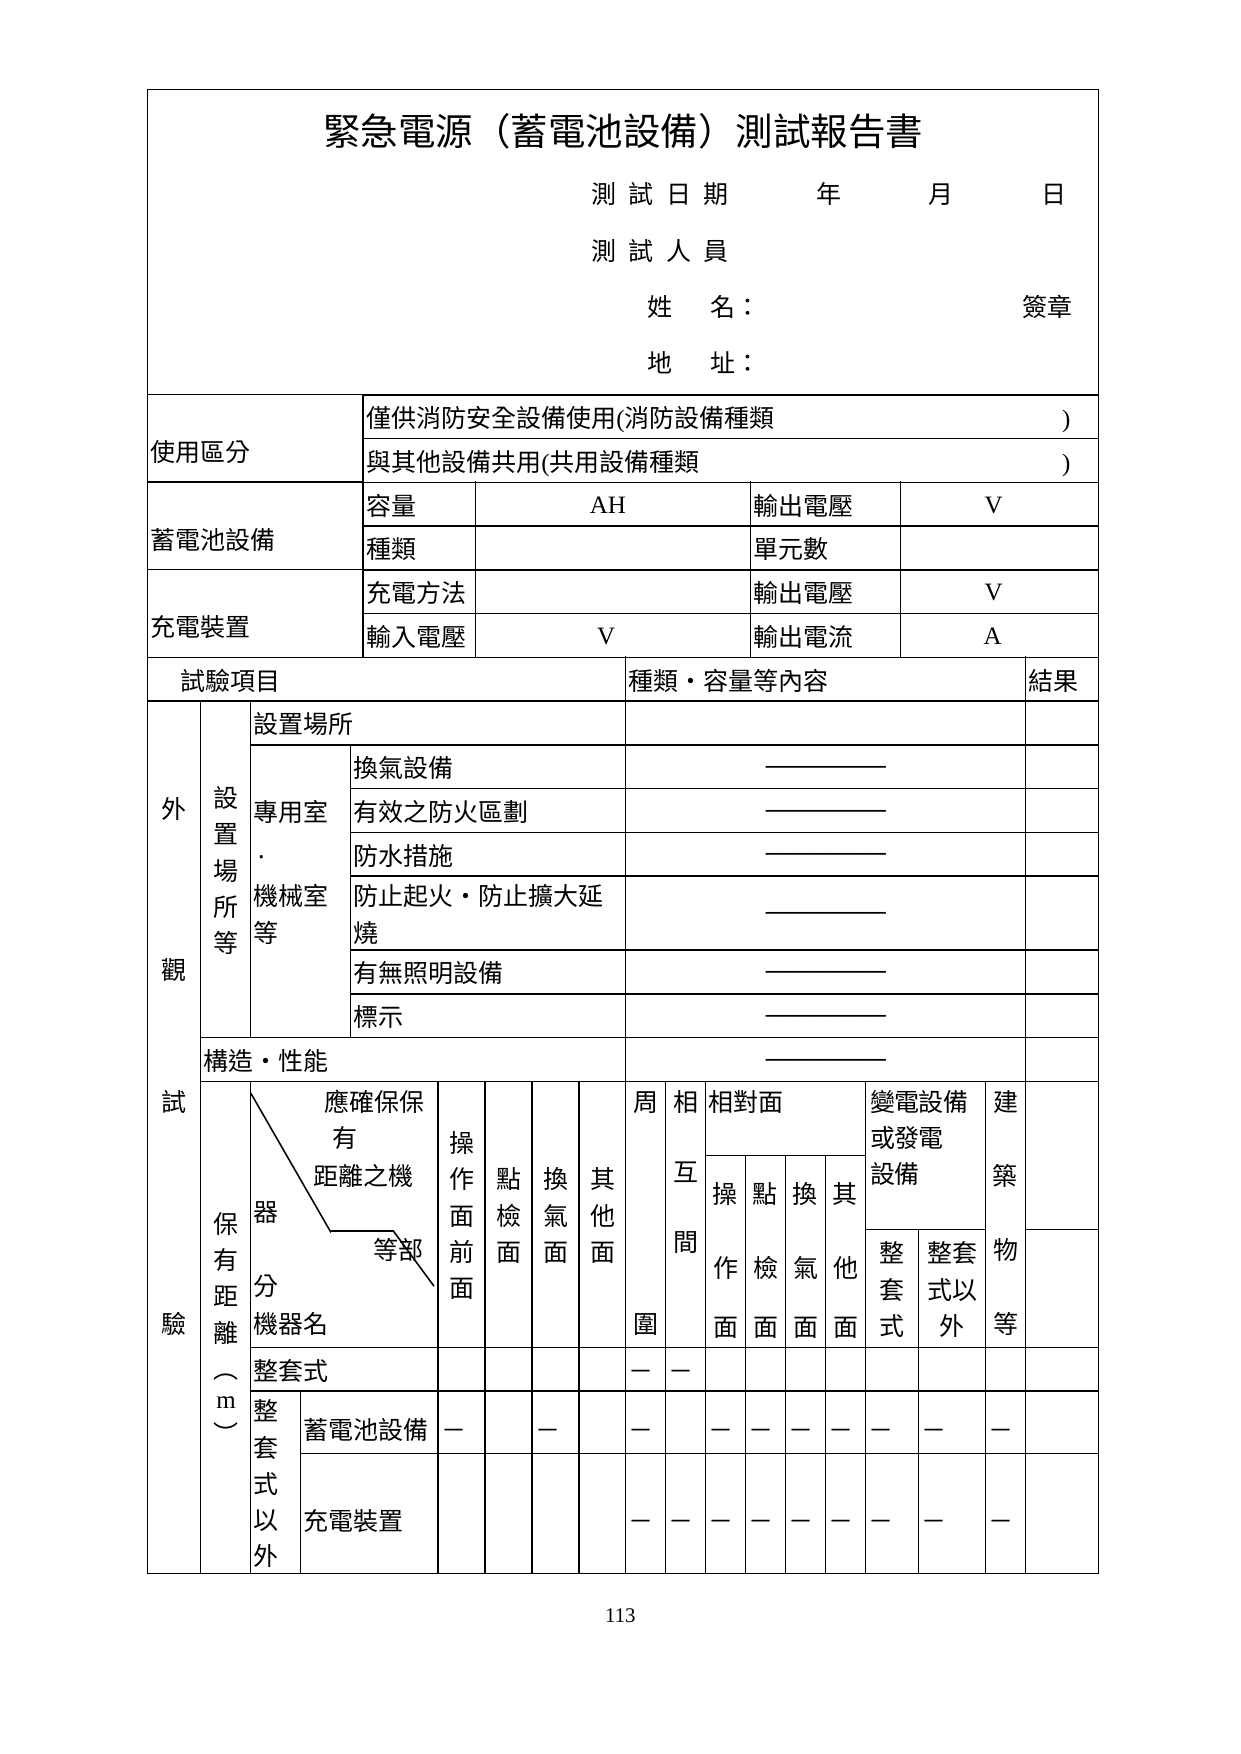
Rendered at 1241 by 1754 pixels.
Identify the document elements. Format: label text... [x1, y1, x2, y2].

table_cell 防水措施 [351, 833, 625, 875]
table_cell [1026, 833, 1098, 875]
table_cell [148, 1346, 200, 1390]
table_cell 結果 [1026, 658, 1098, 700]
table_cell 其 [826, 1156, 865, 1229]
table_cell [1026, 1230, 1098, 1303]
table_cell [476, 571, 750, 613]
table_cell 種類 [364, 527, 475, 569]
table_header 緊急電源（蓄電池設備）測試報告書 [148, 90, 1098, 169]
table_cell 有效之防火區劃 [351, 789, 625, 831]
table_cell 構造‧性能 [201, 1038, 625, 1081]
table_cell 周 [626, 1082, 665, 1154]
table_cell 圍 [626, 1303, 665, 1346]
table_cell [148, 281, 588, 338]
table_cell － [746, 1392, 785, 1453]
table_cell 蓄電池設備 [301, 1392, 437, 1453]
table_cell － [706, 1454, 745, 1573]
table_cell 變電設備或發電 設備 [866, 1082, 985, 1229]
table_cell 應確保保有 [251, 1082, 437, 1154]
table_cell V [901, 483, 1098, 525]
table_cell 測 試 人 員 [588, 225, 1098, 281]
table_cell 充電裝置 [148, 570, 362, 656]
table_cell [148, 875, 200, 949]
table_cell [666, 1392, 705, 1453]
table_cell [1026, 1155, 1098, 1229]
table_cell － [666, 1348, 705, 1390]
table_cell 充電裝置 [301, 1454, 437, 1573]
table_cell ──────── [626, 789, 1025, 831]
table_cell ──────── [626, 877, 1025, 949]
table_cell [251, 746, 350, 788]
table_cell － [826, 1392, 865, 1453]
table_cell － [706, 1392, 745, 1453]
table_cell 測 試 日 期 年 月 日 [588, 169, 1098, 225]
table_cell 輸入電壓 [364, 614, 475, 656]
table_cell 使用區分 [148, 395, 362, 481]
table_cell [148, 1390, 200, 1453]
table_cell [866, 1348, 918, 1390]
table_cell 觀 [148, 949, 200, 993]
table_cell [626, 702, 1025, 744]
table_cell 姓 名： 簽章 [588, 281, 1098, 338]
table_cell 氣 [786, 1229, 825, 1303]
table_cell [486, 1348, 531, 1390]
table_cell 物 [986, 1229, 1025, 1303]
table_cell 種類‧容量等內容 [626, 658, 1025, 700]
table_cell [476, 527, 750, 569]
table_cell － [826, 1454, 865, 1573]
table_cell [746, 1348, 785, 1390]
table_cell 地 址： [588, 338, 1098, 394]
table_cell 檢 [746, 1229, 785, 1303]
table_cell [148, 831, 200, 875]
table_cell [251, 949, 350, 993]
table_cell － [533, 1392, 578, 1453]
table_cell 操作面前面 [439, 1082, 484, 1346]
table_cell [533, 1454, 578, 1573]
table_cell 輸出電壓 [751, 571, 900, 613]
table_cell 面 [746, 1303, 785, 1346]
table_cell － [986, 1392, 1025, 1453]
table_cell ──────── [626, 1038, 1025, 1081]
table_cell [1026, 702, 1098, 744]
table_cell － [986, 1454, 1025, 1573]
table_cell [919, 1348, 985, 1390]
table_cell [148, 1453, 200, 1573]
table_cell 點 [746, 1156, 785, 1229]
table_cell [148, 169, 588, 225]
table_cell [439, 1454, 484, 1573]
table_cell [439, 1348, 484, 1390]
table_cell 整 套 式 [866, 1230, 918, 1346]
table_cell 築 [986, 1155, 1025, 1229]
table_cell [148, 993, 200, 1037]
table_cell 試 [148, 1081, 200, 1154]
table_cell 其他面 [580, 1082, 625, 1346]
table_cell 設 置 場 所 等 [201, 702, 250, 1037]
table_cell 標示 [351, 995, 625, 1037]
table_cell 外 [148, 788, 200, 831]
table_cell 等部分 [251, 1229, 437, 1303]
table_cell － [626, 1348, 665, 1390]
table_cell 等 [986, 1303, 1025, 1346]
table_cell 蓄電池設備 [148, 483, 362, 569]
table_cell [1026, 1392, 1098, 1453]
table_cell [580, 1392, 625, 1453]
table_cell [1026, 1082, 1098, 1154]
table_cell 他 [826, 1229, 865, 1303]
table_cell － [919, 1454, 985, 1573]
table_cell [706, 1348, 745, 1390]
table_cell ──────── [626, 746, 1025, 788]
table_cell 換 [786, 1156, 825, 1229]
table_cell 整套 式以 外 [919, 1230, 985, 1346]
table_cell － [666, 1454, 705, 1573]
table_cell 專用室 [251, 788, 350, 831]
table_cell 輸出電壓 [751, 483, 900, 525]
table_cell [1026, 877, 1098, 949]
table_cell [148, 225, 588, 281]
table_cell 距離之機器 [251, 1155, 327, 1229]
table_cell [1026, 746, 1098, 788]
table_cell － [786, 1454, 825, 1573]
table_cell [626, 1155, 665, 1229]
table_cell AH [476, 483, 750, 525]
table_cell [626, 1229, 665, 1303]
table_cell [1026, 789, 1098, 831]
table_cell [148, 1229, 200, 1303]
table_cell 整套式以外 [251, 1392, 300, 1573]
table_cell － [746, 1454, 785, 1573]
table_cell 與其他設備共用(共用設備種類 ) [364, 439, 1098, 481]
table_cell 輸出電流 [751, 614, 900, 656]
table_cell － [866, 1454, 918, 1573]
table_cell 相對面 [706, 1082, 865, 1154]
table_cell 相 互 間 [666, 1082, 705, 1346]
table_cell [826, 1348, 865, 1390]
table_cell － [439, 1392, 484, 1453]
table_cell [1026, 1303, 1098, 1346]
table_cell 整套式 [251, 1348, 437, 1390]
table_cell 機械室等 [251, 875, 350, 949]
table_cell [148, 338, 588, 394]
table_cell 僅供消防安全設備使用(消防設備種類 ) [364, 396, 1098, 438]
table_cell [251, 993, 350, 1037]
table_cell [1026, 995, 1098, 1037]
table_cell ──────── [626, 951, 1025, 993]
table_cell － [786, 1392, 825, 1453]
table_cell V [476, 614, 750, 656]
table_cell [986, 1348, 1025, 1390]
table_cell 容量 [364, 483, 475, 525]
table_cell [486, 1454, 531, 1573]
table_cell 面 [706, 1303, 745, 1346]
table_cell 操 [706, 1156, 745, 1229]
table_cell 換氣設備 [351, 746, 625, 788]
table_cell [1026, 1038, 1098, 1081]
table_cell 單元數 [751, 527, 900, 569]
table_cell A [901, 614, 1098, 656]
table_cell [1026, 951, 1098, 993]
table_cell 防止起火‧防止擴大延燒 [351, 877, 625, 949]
table_cell 面 [786, 1303, 825, 1346]
table_cell [486, 1392, 531, 1453]
table_cell － [919, 1392, 985, 1453]
table_cell 建 [986, 1082, 1025, 1154]
table_cell － [866, 1392, 918, 1453]
table_cell 有無照明設備 [351, 951, 625, 993]
table_cell 充電方法 [364, 571, 475, 613]
table_cell 作 [706, 1229, 745, 1303]
table_cell [786, 1348, 825, 1390]
table_cell 驗 [148, 1303, 200, 1346]
table_cell [580, 1454, 625, 1573]
table_cell ‧ [251, 831, 350, 875]
table_cell ──────── [626, 995, 1025, 1037]
table_cell 機器名 １ [251, 1303, 437, 1346]
table_cell V [901, 571, 1098, 613]
table_cell [901, 527, 1098, 569]
table_cell 保 有 距 離 ︵ m ︶ [201, 1082, 250, 1573]
table_cell [148, 1037, 200, 1081]
table_cell － [626, 1392, 665, 1453]
table_cell [148, 744, 200, 788]
table_cell 距離之機器 [288, 1155, 437, 1229]
table_cell 點檢面 [486, 1082, 531, 1346]
table_cell [533, 1348, 578, 1390]
table_cell [1026, 1348, 1098, 1390]
table_cell 試驗項目 [148, 658, 625, 700]
table_cell 換氣面 [533, 1082, 578, 1346]
table_cell 面 [826, 1303, 865, 1346]
table_cell [148, 1155, 200, 1229]
table_cell ──────── [626, 833, 1025, 875]
table_cell [148, 702, 200, 744]
table_cell － [626, 1454, 665, 1573]
table_cell 設置場所 [251, 702, 625, 744]
table_cell [580, 1348, 625, 1390]
table_cell [1026, 1454, 1098, 1573]
